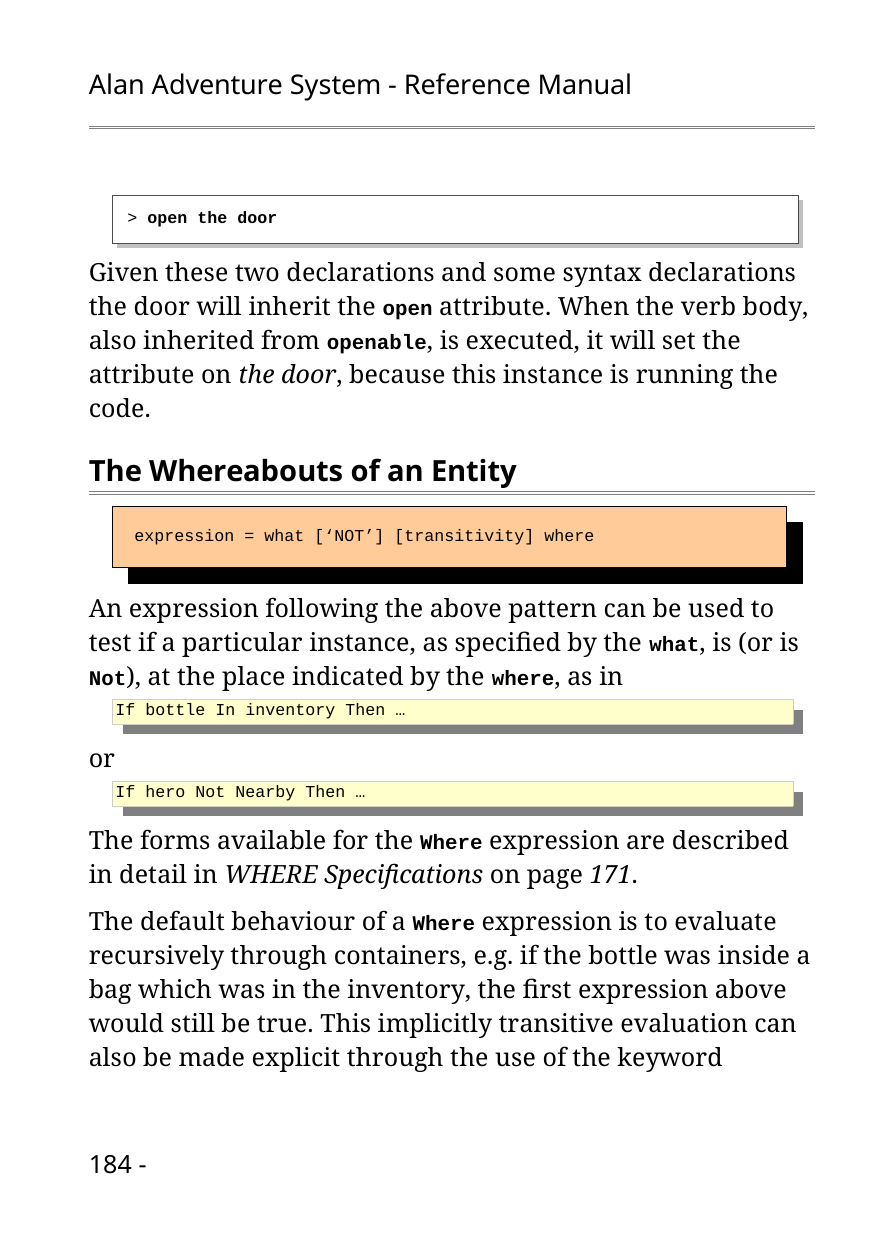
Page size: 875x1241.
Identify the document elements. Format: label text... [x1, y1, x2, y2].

text The default behaviour of a Where expression is to evaluate recursively through containers, e.g. if the bottle was inside a bag which was in the inventory, the first expression above would still be true. This implicitly transitive evaluation can also be made explicit through the use of the keyword [88, 904, 815, 1073]
text The forms available for the Where expression are described in detail in WHERE Specifications on page 136. [88, 823, 815, 891]
text > open the door [113, 196, 798, 243]
text Given these two declarations and some syntax declarations the door will inherit the open attribute. When the verb body, also inherited from openable, is executed, it will set the attribute on the door, because this instance is running the code. [88, 255, 815, 424]
text If hero Not Nearby Then … [113, 782, 793, 806]
text If bottle In inventory Then … [113, 700, 793, 724]
text or [88, 741, 815, 775]
text An expression following the above pattern can be used to test if a particular instance, as specified by the what, is (or is Not), at the place indicated by the where, as in [88, 591, 815, 693]
subtitle The Whereabouts of an Entity [88, 450, 815, 494]
text expression = what [‘NOT’] [transitivity] where [113, 507, 786, 567]
